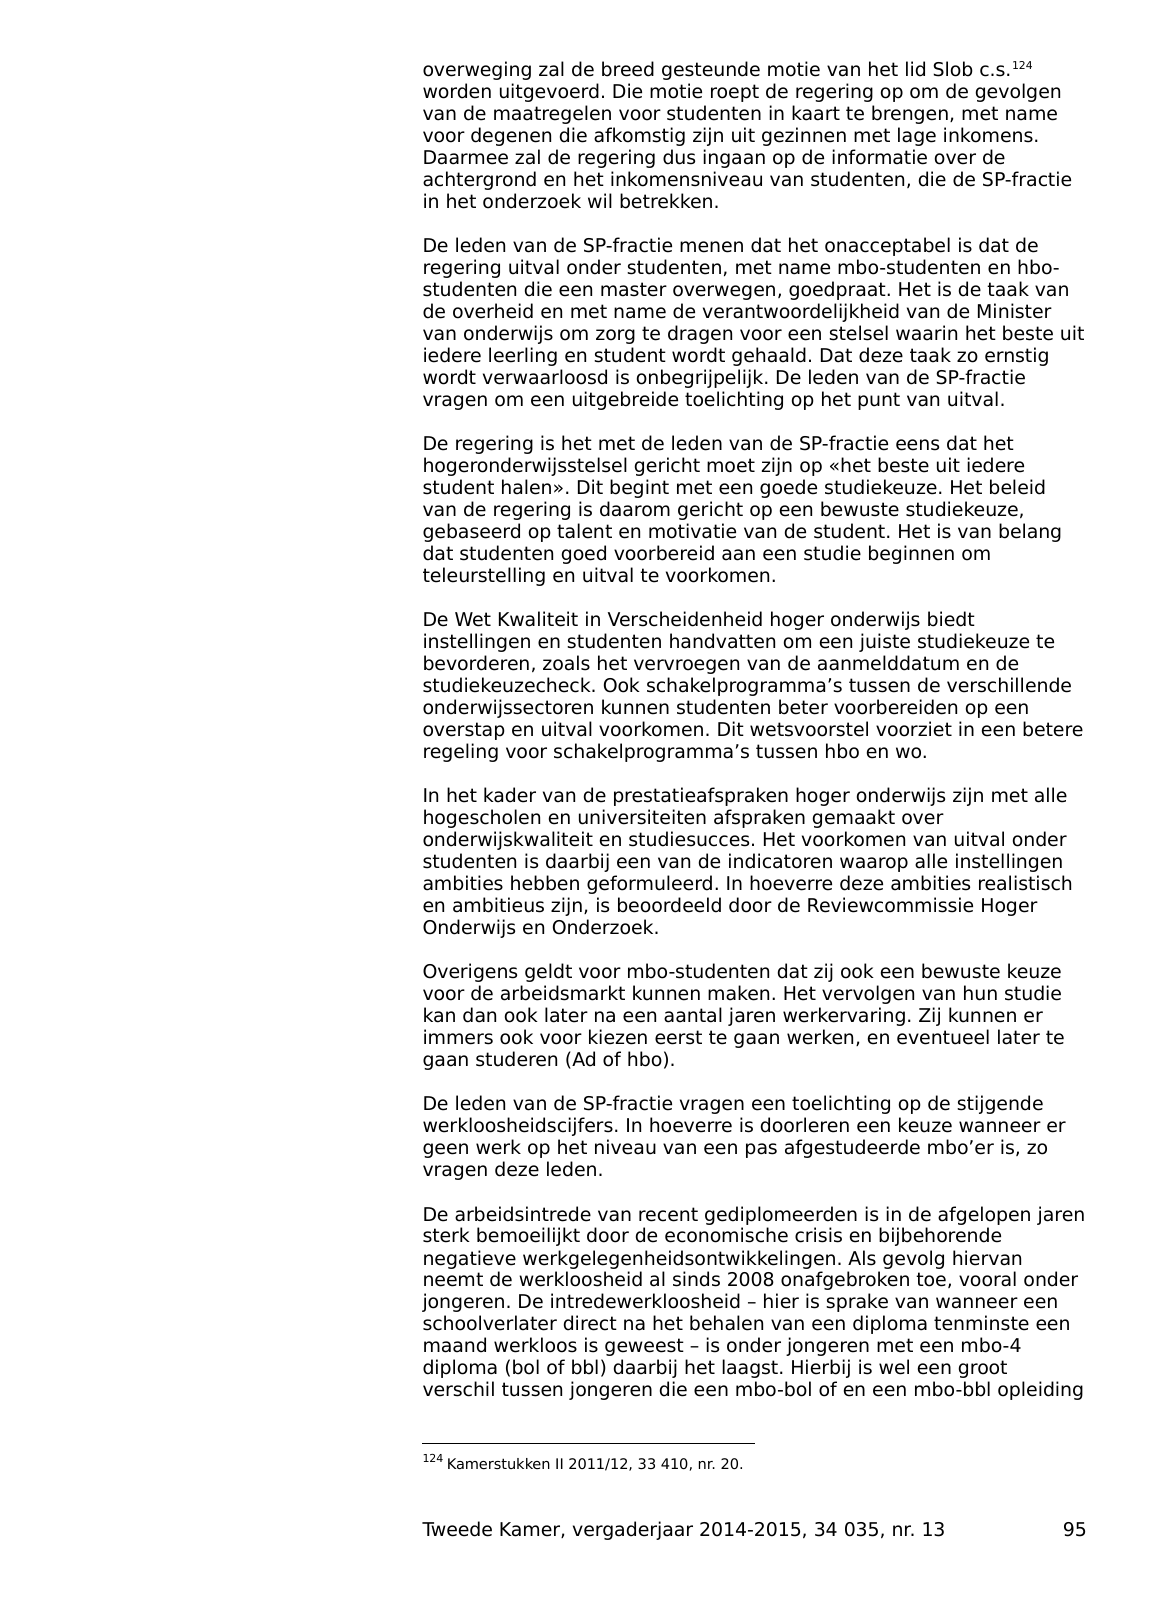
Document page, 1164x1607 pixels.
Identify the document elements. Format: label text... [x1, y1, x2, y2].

text De leden van de SP-fractie menen dat het onacceptabel is dat de regering uitval onder studenten, met name mbo-studenten en hbo-studenten die een master overwegen, goedpraat. Het is de taak van de overheid en met name de verantwoordelijkheid van de Minister van onderwijs om zorg te dragen voor een stelsel waarin het beste uit iedere leerling en student wordt gehaald. Dat deze taak zo ernstig wordt verwaarloosd is onbegrijpelijk. De leden van de SP-fractie vragen om een uitgebreide toelichting op het punt van uitval. [422, 235, 1087, 411]
text Overigens geldt voor mbo-studenten dat zij ook een bewuste keuze voor de arbeidsmarkt kunnen maken. Het vervolgen van hun studie kan dan ook later na een aantal jaren werkervaring. Zij kunnen er immers ook voor kiezen eerst te gaan werken, en eventueel later te gaan studeren (Ad of hbo). [422, 961, 1087, 1071]
text De leden van de SP-fractie vragen een toelichting op de stijgende werkloosheidscijfers. In hoeverre is doorleren een keuze wanneer er geen werk op het niveau van een pas afgestudeerde mbo’er is, zo vragen deze leden. [422, 1093, 1087, 1181]
text In het kader van de prestatieafspraken hoger onderwijs zijn met alle hogescholen en universiteiten afspraken gemaakt over onderwijskwaliteit en studiesucces. Het voorkomen van uitval onder studenten is daarbij een van de indicatoren waarop alle instellingen ambities hebben geformuleerd. In hoeverre deze ambities realistisch en ambitieus zijn, is beoordeeld door de Reviewcommissie Hoger Onderwijs en Onderzoek. [422, 785, 1087, 939]
text De Wet Kwaliteit in Verscheidenheid hoger onderwijs biedt instellingen en studenten handvatten om een juiste studiekeuze te bevorderen, zoals het vervroegen van de aanmelddatum en de studiekeuzecheck. Ook schakelprogramma’s tussen de verschillende onderwijssectoren kunnen studenten beter voorbereiden op een overstap en uitval voorkomen. Dit wetsvoorstel voorziet in een betere regeling voor schakelprogramma’s tussen hbo en wo. [422, 609, 1087, 763]
text De arbeidsintrede van recent gediplomeerden is in de afgelopen jaren sterk bemoeilijkt door de economische crisis en bijbehorende negatieve werkgelegenheidsontwikkelingen. Als gevolg hiervan neemt de werkloosheid al sinds 2008 onafgebroken toe, vooral onder jongeren. De intredewerkloosheid – hier is sprake van wanneer een schoolverlater direct na het behalen van een diploma tenminste een maand werkloos is geweest – is onder jongeren met een mbo-4 diploma (bol of bbl) daarbij het laagst. Hierbij is wel een groot verschil tussen jongeren die een mbo-bol of en een mbo-bbl opleiding [422, 1203, 1087, 1401]
text overweging zal de breed gesteunde motie van het lid Slob c.s. worden uitgevoerd. Die motie roept de regering op om de gevolgen van de maatregelen voor studenten in kaart te brengen, met name voor degenen die afkomstig zijn uit gezinnen met lage inkomens. Daarmee zal de regering dus ingaan op de informatie over de achtergrond en het inkomensniveau van studenten, die de SP-fractie in het onderzoek wil betrekken. [422, 59, 1087, 213]
text De regering is het met de leden van de SP-fractie eens dat het hogeronderwijsstelsel gericht moet zijn op «het beste uit iedere student halen». Dit begint met een goede studiekeuze. Het beleid van de regering is daarom gericht op een bewuste studiekeuze, gebaseerd op talent en motivatie van de student. Het is van belang dat studenten goed voorbereid aan een studie beginnen om teleurstelling en uitval te voorkomen. [422, 433, 1087, 587]
text Kamerstukken II 2011/12, 33 410, nr. 20. [422, 1452, 1087, 1474]
